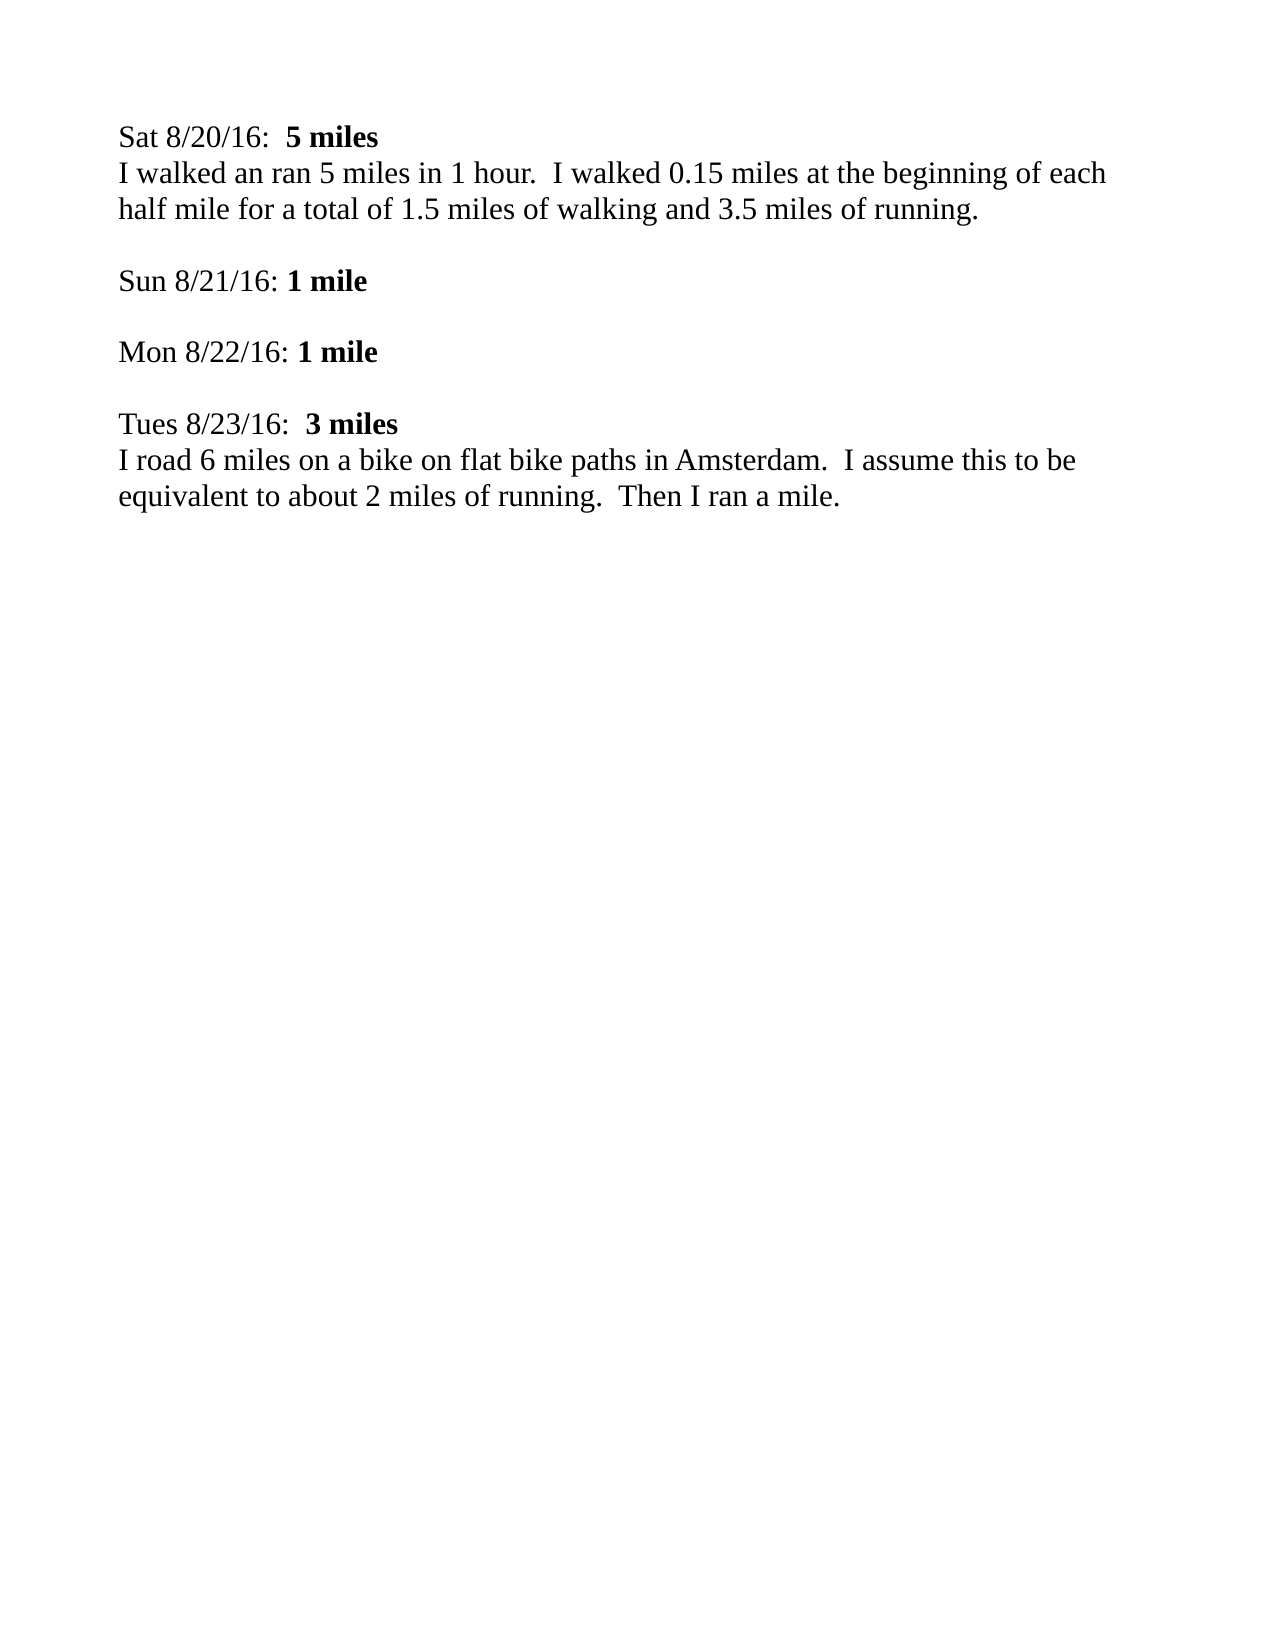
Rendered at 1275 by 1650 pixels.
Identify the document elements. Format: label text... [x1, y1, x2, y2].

text Tues 8/23/16: 3 miles [118, 406, 1157, 442]
text Mon 8/22/16: 1 mile [118, 334, 1157, 370]
text Sat 8/20/16: 5 miles [118, 118, 1157, 154]
text I road 6 miles on a bike on flat bike paths in Amsterdam. I assume this to be equivalent to about 2 miles of running. Then I ran a mile. [118, 442, 1157, 513]
text I walked an ran 5 miles in 1 hour. I walked 0.15 miles at the beginning of each half mile for a total of 1.5 miles of walking and 3.5 miles of running. [118, 154, 1157, 226]
text Sun 8/21/16: 1 mile [118, 262, 1157, 298]
